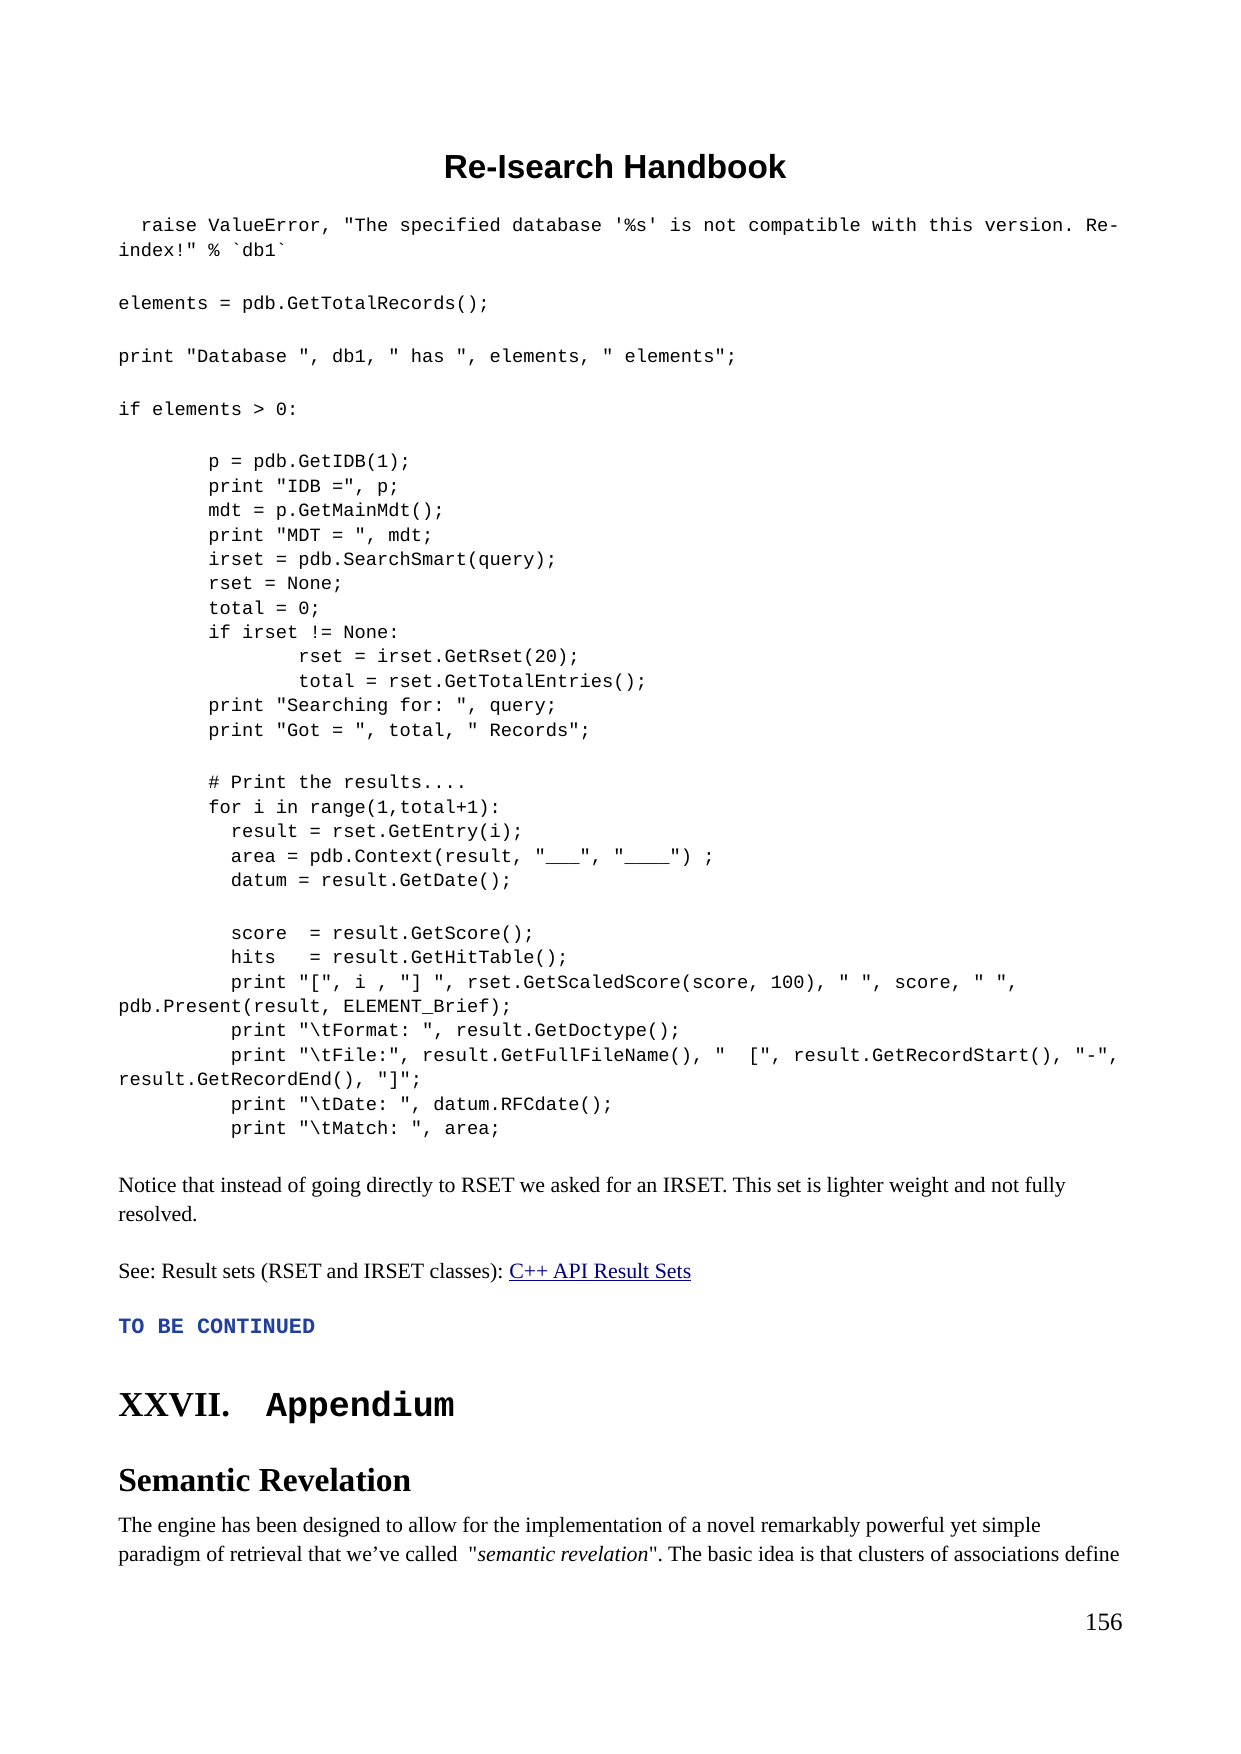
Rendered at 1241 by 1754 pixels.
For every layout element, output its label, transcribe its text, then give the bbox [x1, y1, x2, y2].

text print "[", i , "] ", rset.GetScaledScore(score, 100), " ", score, " ", pdb.Present(result, ELEMENT_Brief); [118, 972, 1122, 1018]
text irset = pdb.SearchSmart(query); [118, 550, 1122, 571]
text area = pdb.Context(result, "___", "____") ; [118, 846, 1122, 868]
text print "\tDate: ", datum.RFCdate(); [118, 1094, 1122, 1116]
text print "IDB =", p; [118, 477, 1122, 498]
text Notice that instead of going directly to RSET we asked for an IRSET. This set is lighter weight and not fully resolved. [118, 1172, 1122, 1226]
text score = result.GetScore(); [118, 924, 1122, 945]
text total = rset.GetTotalEntries(); [118, 672, 1122, 693]
text print "\tFormat: ", result.GetDoctype(); [118, 1021, 1122, 1042]
text rset = None; [118, 574, 1122, 595]
text print "Searching for: ", query; [118, 696, 1122, 717]
text print "\tMatch: ", area; [118, 1119, 1122, 1140]
text raise ValueError, "The specified database '%s' is not compatible with this version. Re-index!" % `db1` [118, 216, 1122, 262]
text # Print the results.... [118, 773, 1122, 794]
text datum = result.GetDate(); [118, 871, 1122, 892]
text print "Database ", db1, " has ", elements, " elements"; [118, 346, 1122, 368]
text print "Got = ", total, " Records"; [118, 720, 1122, 742]
text print "MDT = ", mdt; [118, 525, 1122, 547]
text elements = pdb.GetTotalRecords(); [118, 293, 1122, 315]
text for i in range(1,total+1): [118, 798, 1122, 819]
text result = rset.GetEntry(i); [118, 822, 1122, 843]
text TO BE CONTINUED [118, 1316, 1122, 1340]
text if irset != None: [118, 623, 1122, 644]
text hits = result.GetHitTable(); [118, 948, 1122, 969]
text print "\tFile:", result.GetFullFileName(), " [", result.GetRecordStart(), "-", result.GetRecordEnd(), "]"; [118, 1046, 1122, 1091]
text rset = irset.GetRset(20); [118, 647, 1122, 668]
text mdt = p.GetMainMdt(); [118, 501, 1122, 522]
text p = pdb.GetIDB(1); [118, 452, 1122, 473]
subtitle Semantic Revelation [118, 1460, 1122, 1499]
text The engine has been designed to allow for the implementation of a novel remarkably powerful yet simple paradigm of retrieval that we’ve called "semantic revelation". The basic idea is that clusters of associations define [118, 1512, 1122, 1566]
text total = 0; [118, 598, 1122, 620]
subtitle Appendium [118, 1384, 1122, 1427]
text if elements > 0: [118, 399, 1122, 421]
text See: Result sets (RSET and IRSET classes): C++ API Result Sets [118, 1258, 1122, 1283]
